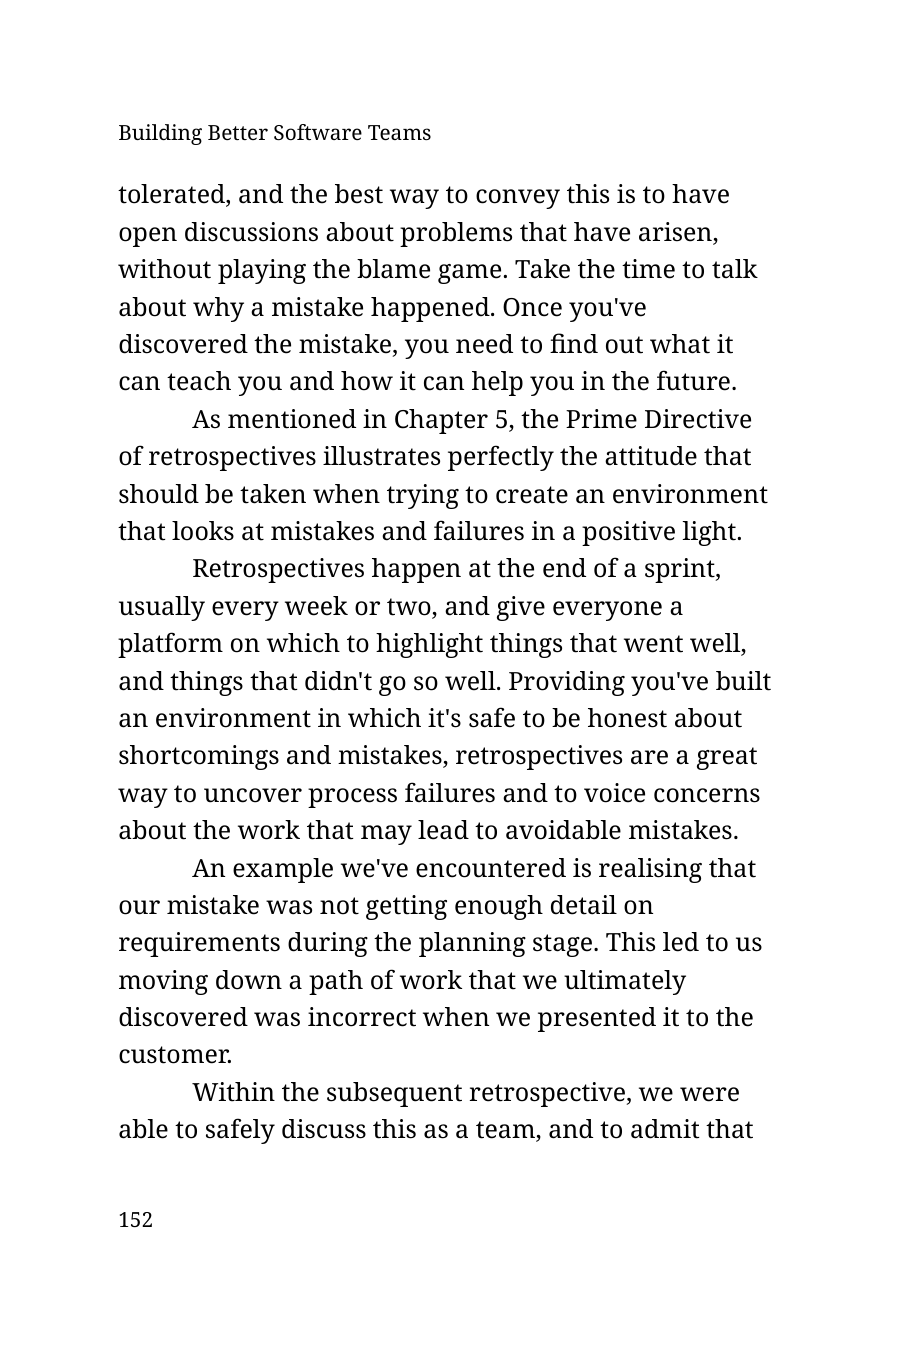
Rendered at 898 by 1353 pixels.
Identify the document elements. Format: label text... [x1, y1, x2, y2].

text An example we've encountered is realising that our mistake was not getting enough detail on requirements during the planning stage. This led to us moving down a path of work that we ultimately discovered was incorrect when we presented it to the customer. [118, 850, 779, 1071]
text Retrospectives happen at the end of a sprint, usually every week or two, and give everyone a platform on which to highlight things that went well, and things that didn't go so well. Providing you've built an environment in which it's safe to be honest about shortcomings and mistakes, retrospectives are a great way to uncover process failures and to voice concerns about the work that may lead to avoidable mistakes. [118, 551, 779, 847]
text tolerated, and the best way to convey this is to have open discussions about problems that have arisen, without playing the blame game. Take the time to talk about why a mistake happened. Once you've discovered the mistake, you need to find out what it can teach you and how it can help you in the future. [118, 177, 779, 398]
text Within the subsequent retrospective, we were able to safely discuss this as a team, and to admit that [118, 1074, 779, 1146]
text As mentioned in Chapter 5, the Prime Directive of retrospectives illustrates perfectly the attitude that should be taken when trying to create an environment that looks at mistakes and failures in a positive light. [118, 401, 779, 548]
